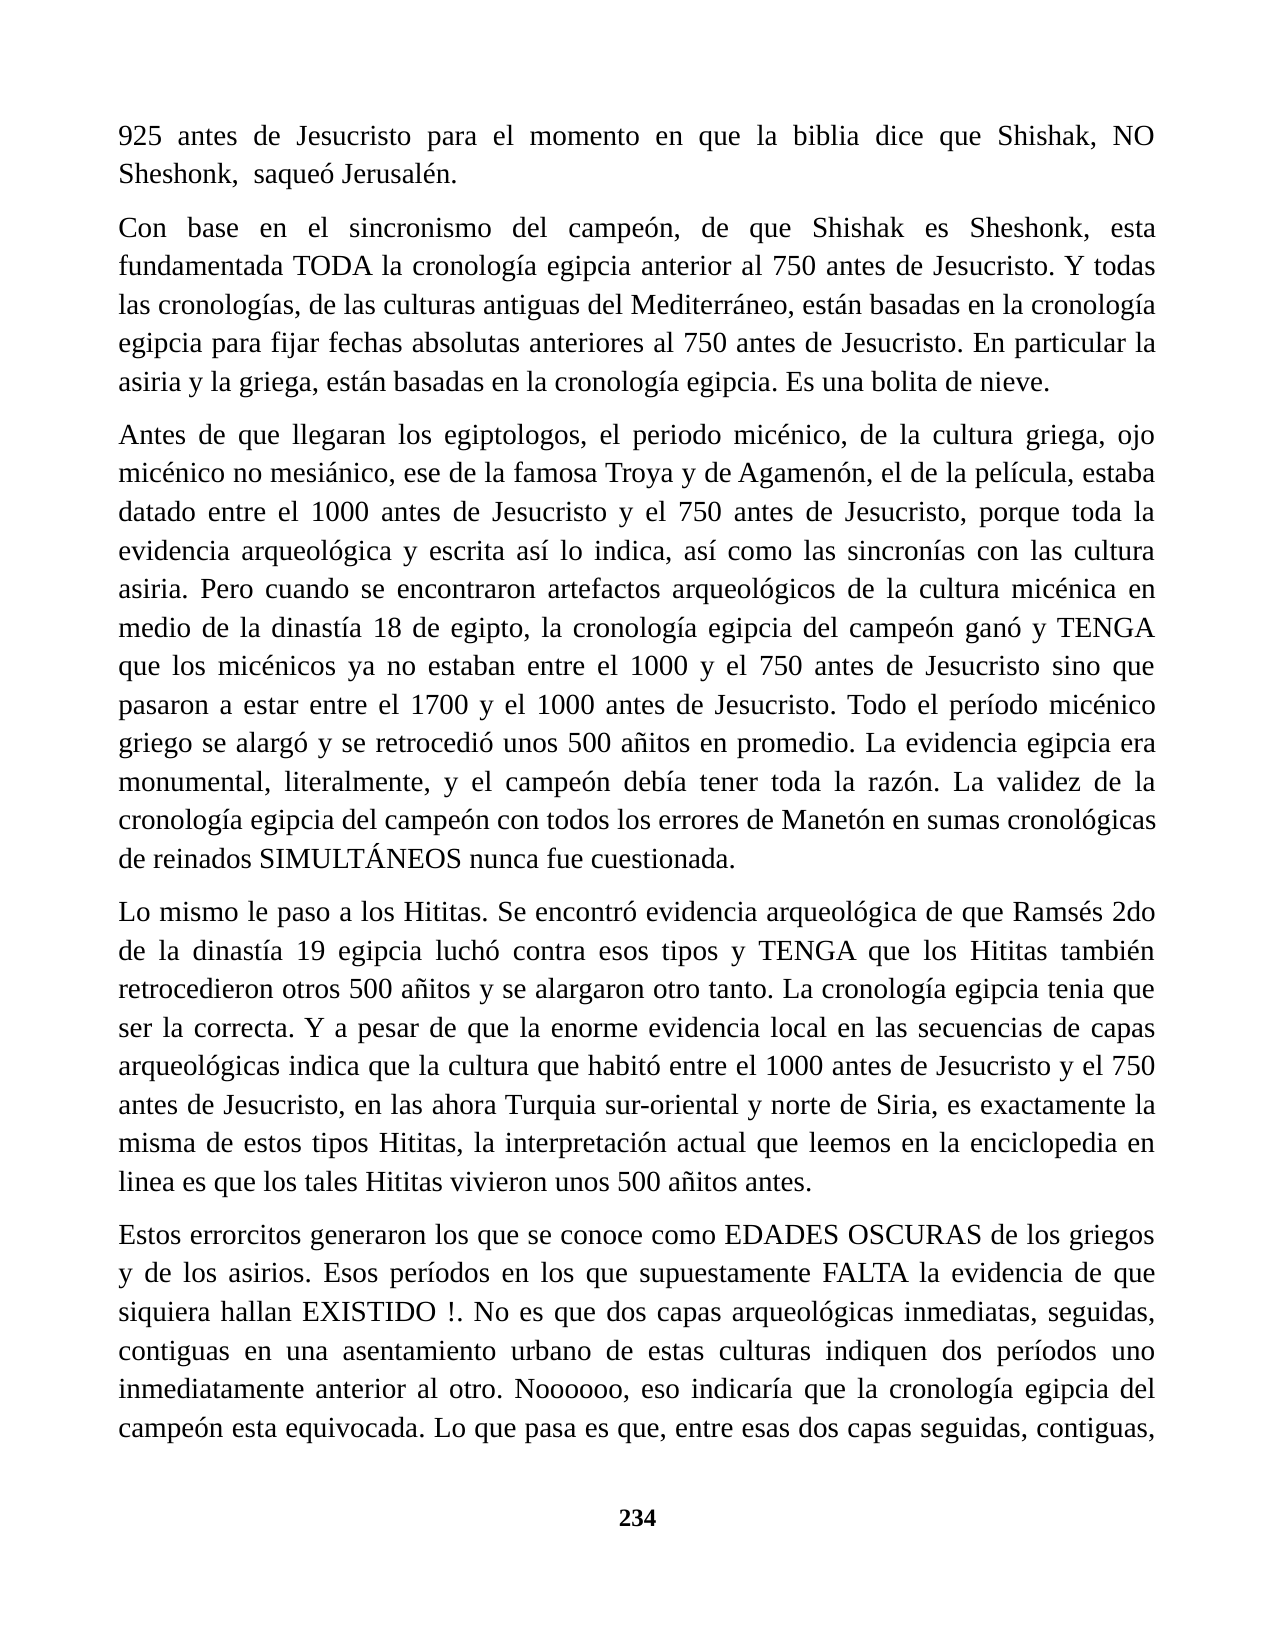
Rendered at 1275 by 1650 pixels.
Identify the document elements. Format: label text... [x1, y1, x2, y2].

text Con base en el sincronismo del campeón, de que Shishak es Sheshonk, esta fundamentada TODA la cronología egipcia anterior al 750 antes de Jesucristo. Y todas las cronologías, de las culturas antiguas del Mediterráneo, están basadas en la cronología egipcia para fijar fechas absolutas anteriores al 750 antes de Jesucristo. En particular la asiria y la griega, están basadas en la cronología egipcia. Es una bolita de nieve. [118, 210, 1157, 397]
text Estos errorcitos generaron los que se conoce como EDADES OSCURAS de los griegos y de los asirios. Esos períodos en los que supuestamente FALTA la evidencia de que siquiera hallan EXISTIDO !. No es que dos capas arqueológicas inmediatas, seguidas, contiguas en una asentamiento urbano de estas culturas indiquen dos períodos uno inmediatamente anterior al otro. Noooooo, eso indicaría que la cronología egipcia del campeón esta equivocada. Lo que pasa es que, entre esas dos capas seguidas, contiguas, [118, 1217, 1157, 1443]
text 925 antes de Jesucristo para el momento en que la biblia dice que Shishak, NO Sheshonk, saqueó Jerusalén. [118, 118, 1157, 190]
text Antes de que llegaran los egiptologos, el periodo micénico, de la cultura griega, ojo micénico no mesiánico, ese de la famosa Troya y de Agamenón, el de la película, estaba datado entre el 1000 antes de Jesucristo y el 750 antes de Jesucristo, porque toda la evidencia arqueológica y escrita así lo indica, así como las sincronías con las cultura asiria. Pero cuando se encontraron artefactos arqueológicos de la cultura micénica en medio de la dinastía 18 de egipto, la cronología egipcia del campeón ganó y TENGA que los micénicos ya no estaban entre el 1000 y el 750 antes de Jesucristo sino que pasaron a estar entre el 1700 y el 1000 antes de Jesucristo. Todo el período micénico griego se alargó y se retrocedió unos 500 añitos en promedio. La evidencia egipcia era monumental, literalmente, y el campeón debía tener toda la razón. La validez de la cronología egipcia del campeón con todos los errores de Manetón en sumas cronológicas de reinados SIMULTÁNEOS nunca fue cuestionada. [118, 417, 1157, 874]
text Lo mismo le paso a los Hititas. Se encontró evidencia arqueológica de que Ramsés 2do de la dinastía 19 egipcia luchó contra esos tipos y TENGA que los Hititas también retrocedieron otros 500 añitos y se alargaron otro tanto. La cronología egipcia tenia que ser la correcta. Y a pesar de que la enorme evidencia local en las secuencias de capas arqueológicas indica que la cultura que habitó entre el 1000 antes de Jesucristo y el 750 antes de Jesucristo, en las ahora Turquia sur-oriental y norte de Siria, es exactamente la misma de estos tipos Hititas, la interpretación actual que leemos en la enciclopedia en linea es que los tales Hititas vivieron unos 500 añitos antes. [118, 894, 1157, 1197]
